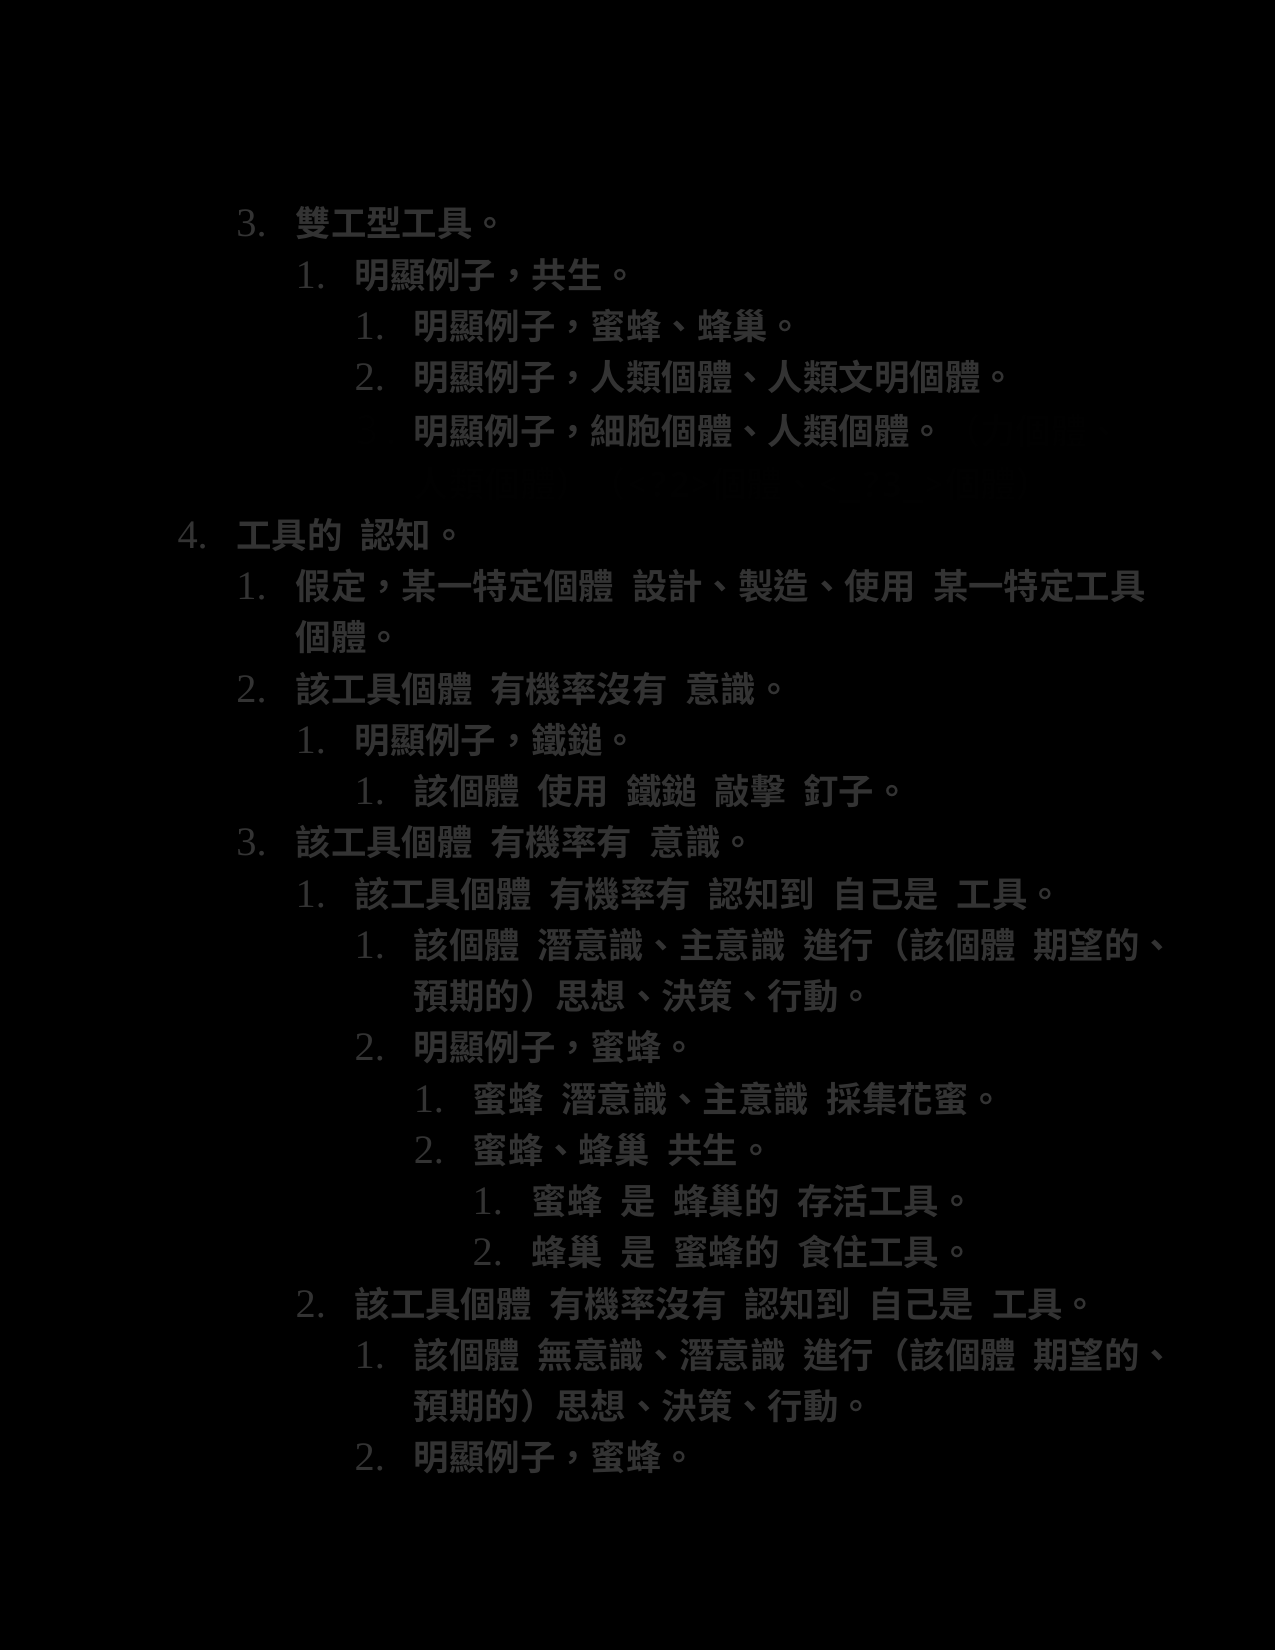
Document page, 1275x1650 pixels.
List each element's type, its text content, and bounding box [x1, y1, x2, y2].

list 明顯例子，蜜蜂、蜂巢。 [354, 298, 1157, 349]
list 該工具個體 有機率有 認知到 自己是 工具。 [295, 866, 1157, 917]
list 該個體 使用 鐵鎚 敲擊 釘子。 [354, 763, 1157, 815]
list 明顯例子，蜜蜂。 [354, 1020, 1157, 1071]
list 該工具個體 有機率有 意識。 [236, 815, 1157, 866]
list 明顯例子，人類個體、人類文明個體。 [354, 349, 1157, 401]
list 該工具個體 有機率沒有 認知到 自己是 工具。 [295, 1276, 1157, 1327]
list 蜂巢 是 蜜蜂的 食住工具。 [472, 1225, 1157, 1276]
list 假定，某一特定個體 設計、製造、使用 某一特定工具個體。 [236, 558, 1157, 661]
list 明顯例子，蜜蜂。 [354, 1430, 1157, 1481]
list 明顯例子，細胞個體、人類個體。（力個體、人類個體）（<?2>個體、<_?3_>個體） [354, 401, 1157, 507]
list 該工具個體 有機率沒有 意識。 [236, 661, 1157, 712]
list 工具的 認知。 [177, 507, 1157, 558]
list 該個體 潛意識、主意識 進行（該個體 期望的、預期的）思想、決策、行動。 [354, 917, 1157, 1020]
list 明顯例子，共生。 [295, 247, 1157, 298]
list 蜜蜂、蜂巢 共生。 [413, 1122, 1157, 1173]
list 雙工型工具。 [236, 196, 1157, 247]
list 蜜蜂 潛意識、主意識 採集花蜜。 [413, 1071, 1157, 1122]
list 蜜蜂 是 蜂巢的 存活工具。 [472, 1173, 1157, 1225]
list 明顯例子，鐵鎚。 [295, 712, 1157, 763]
list 該個體 無意識、潛意識 進行（該個體 期望的、預期的）思想、決策、行動。 [354, 1327, 1157, 1430]
